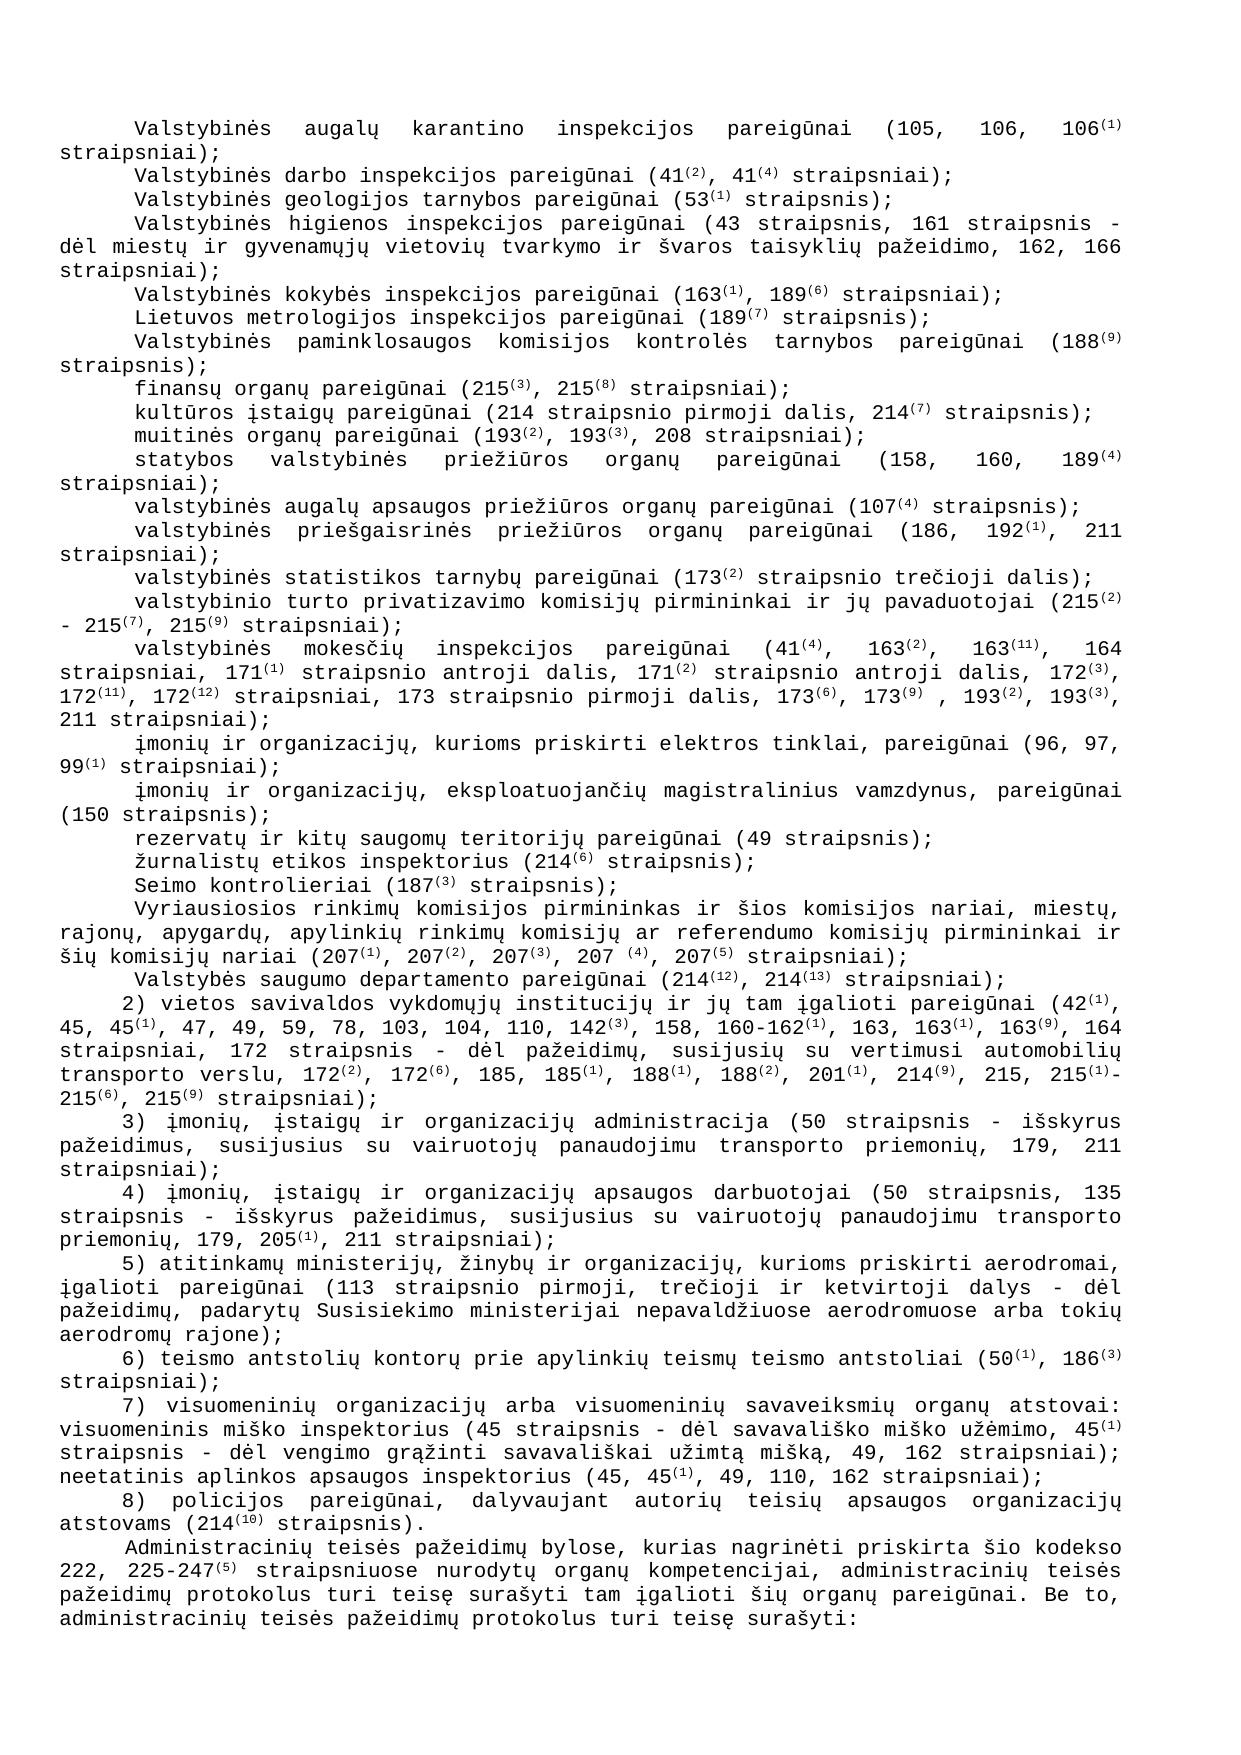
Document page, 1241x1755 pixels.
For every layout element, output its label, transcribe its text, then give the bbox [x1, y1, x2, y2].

text valstybinės augalų apsaugos priežiūros organų pareigūnai (107(4) straipsnis); [59, 496, 1122, 520]
text Lietuvos metrologijos inspekcijos pareigūnai (189(7) straipsnis); [59, 307, 1122, 331]
text Administracinių teisės pažeidimų bylose, kurias nagrinėti priskirta šio kodekso 222, 225-247(5) straipsniuose nurodytų organų kompetencijai, administracinių teisės pažeidimų protokolus turi teisę surašyti tam įgalioti šių organų pareigūnai. Be to, administracinių teisės pažeidimų protokolus turi teisę surašyti: [59, 1537, 1122, 1631]
text 8) policijos pareigūnai, dalyvaujant autorių teisių apsaugos organizacijų atstovams (214(10) straipsnis). [59, 1489, 1122, 1537]
text įmonių ir organizacijų, eksploatuojančių magistralinius vamzdynus, pareigūnai (150 straipsnis); [59, 780, 1122, 827]
text Valstybinės augalų karantino inspekcijos pareigūnai (105, 106, 106(1) straipsniai); [59, 118, 1122, 165]
text Valstybinės darbo inspekcijos pareigūnai (41(2), 41(4) straipsniai); [59, 165, 1122, 189]
text statybos valstybinės priežiūros organų pareigūnai (158, 160, 189(4) straipsniai); [59, 449, 1122, 496]
text valstybinės priešgaisrinės priežiūros organų pareigūnai (186, 192(1), 211 straipsniai); [59, 520, 1122, 567]
text žurnalistų etikos inspektorius (214(6) straipsnis); [59, 851, 1122, 875]
text valstybinės mokesčių inspekcijos pareigūnai (41(4), 163(2), 163(11), 164 straipsniai, 171(1) straipsnio antroji dalis, 171(2) straipsnio antroji dalis, 172(3), 172(11), 172(12) straipsniai, 173 straipsnio pirmoji dalis, 173(6), 173(9) , 193(2), 193(3), 211 straipsniai); [59, 638, 1122, 733]
text valstybinio turto privatizavimo komisijų pirmininkai ir jų pavaduotojai (215(2) - 215(7), 215(9) straipsniai); [59, 591, 1122, 638]
text Valstybės saugumo departamento pareigūnai (214(12), 214(13) straipsniai); [59, 969, 1122, 993]
text 2) vietos savivaldos vykdomųjų institucijų ir jų tam įgalioti pareigūnai (42(1), 45, 45(1), 47, 49, 59, 78, 103, 104, 110, 142(3), 158, 160-162(1), 163, 163(1), 163(9), 164 straipsniai, 172 straipsnis - dėl pažeidimų, susijusių su vertimusi automobilių transporto verslu, 172(2), 172(6), 185, 185(1), 188(1), 188(2), 201(1), 214(9), 215, 215(1)-215(6), 215(9) straipsniai); [59, 993, 1122, 1111]
text 5) atitinkamų ministerijų, žinybų ir organizacijų, kurioms priskirti aerodromai, įgalioti pareigūnai (113 straipsnio pirmoji, trečioji ir ketvirtoji dalys - dėl pažeidimų, padarytų Susisiekimo ministerijai nepavaldžiuose aerodromuose arba tokių aerodromų rajone); [59, 1253, 1122, 1348]
text rezervatų ir kitų saugomų teritorijų pareigūnai (49 straipsnis); [59, 827, 1122, 851]
text Valstybinės kokybės inspekcijos pareigūnai (163(1), 189(6) straipsniai); [59, 284, 1122, 307]
text Valstybinės higienos inspekcijos pareigūnai (43 straipsnis, 161 straipsnis - dėl miestų ir gyvenamųjų vietovių tvarkymo ir švaros taisyklių pažeidimo, 162, 166 straipsniai); [59, 213, 1122, 284]
text Valstybinės geologijos tarnybos pareigūnai (53(1) straipsnis); [59, 189, 1122, 213]
text valstybinės statistikos tarnybų pareigūnai (173(2) straipsnio trečioji dalis); [59, 567, 1122, 591]
text Valstybinės paminklosaugos komisijos kontrolės tarnybos pareigūnai (188(9) straipsnis); [59, 331, 1122, 378]
text 6) teismo antstolių kontorų prie apylinkių teismų teismo antstoliai (50(1), 186(3) straipsniai); [59, 1348, 1122, 1395]
text finansų organų pareigūnai (215(3), 215(8) straipsniai); [59, 378, 1122, 402]
text įmonių ir organizacijų, kurioms priskirti elektros tinklai, pareigūnai (96, 97, 99(1) straipsniai); [59, 733, 1122, 780]
text 3) įmonių, įstaigų ir organizacijų administracija (50 straipsnis - išskyrus pažeidimus, susijusius su vairuotojų panaudojimu transporto priemonių, 179, 211 straipsniai); [59, 1111, 1122, 1182]
text Seimo kontrolieriai (187(3) straipsnis); [59, 875, 1122, 898]
text Vyriausiosios rinkimų komisijos pirmininkas ir šios komisijos nariai, miestų, rajonų, apygardų, apylinkių rinkimų komisijų ar referendumo komisijų pirmininkai ir šių komisijų nariai (207(1), 207(2), 207(3), 207 (4), 207(5) straipsniai); [59, 898, 1122, 969]
text 7) visuomeninių organizacijų arba visuomeninių savaveiksmių organų atstovai: visuomeninis miško inspektorius (45 straipsnis - dėl savavališko miško užėmimo, 45(1) straipsnis - dėl vengimo grąžinti savavališkai užimtą mišką, 49, 162 straipsniai); neetatinis aplinkos apsaugos inspektorius (45, 45(1), 49, 110, 162 straipsniai); [59, 1395, 1122, 1489]
text 4) įmonių, įstaigų ir organizacijų apsaugos darbuotojai (50 straipsnis, 135 straipsnis - išskyrus pažeidimus, susijusius su vairuotojų panaudojimu transporto priemonių, 179, 205(1), 211 straipsniai); [59, 1182, 1122, 1253]
text kultūros įstaigų pareigūnai (214 straipsnio pirmoji dalis, 214(7) straipsnis); [59, 402, 1122, 426]
text muitinės organų pareigūnai (193(2), 193(3), 208 straipsniai); [59, 426, 1122, 449]
